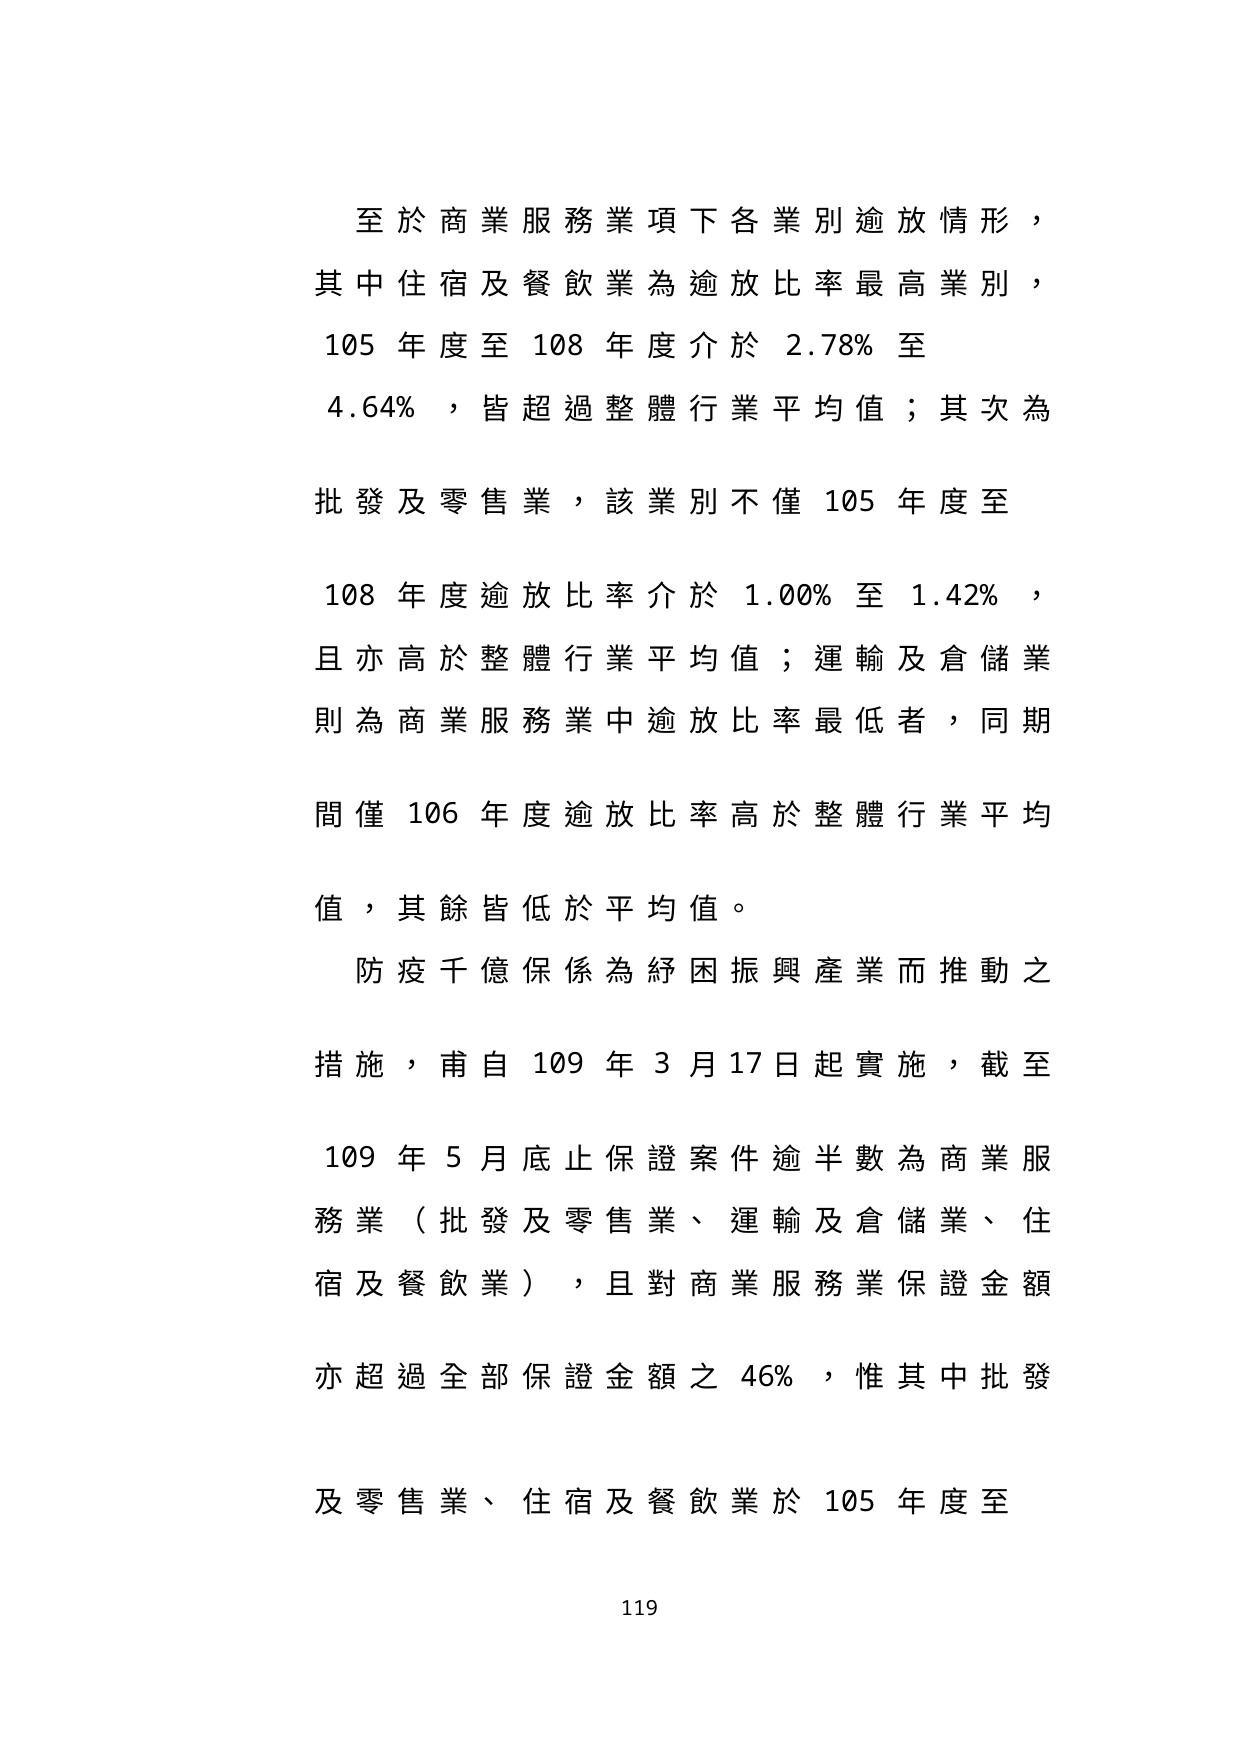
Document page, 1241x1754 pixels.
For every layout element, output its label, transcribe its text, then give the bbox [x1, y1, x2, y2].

text 至於商業服務業項下各業別逾放情形，其中住宿及餐飲業為逾放比率最高業別，105年度至108年度介於2.78%至4.64%，皆超過整體行業平均值；其次為批發及零售業，該業別不僅105年度至108年度逾放比率介於1.00%至1.42%，且亦高於整體行業平均值；運輸及倉儲業則為商業服務業中逾放比率最低者，同期間僅106年度逾放比率高於整體行業平均值，其餘皆低於平均值。 [271, 177, 1058, 927]
text 防疫千億保係為紓困振興產業而推動之措施，甫自109年3月17日起實施，截至109年5月底止保證案件逾半數為商業服務業（批發及零售業、運輸及倉儲業、住宿及餐飲業），且對商業服務業保證金額亦超過全部保證金額之46%，惟其中批發及零售業、住宿及餐飲業於105年度至 [271, 927, 1058, 1552]
